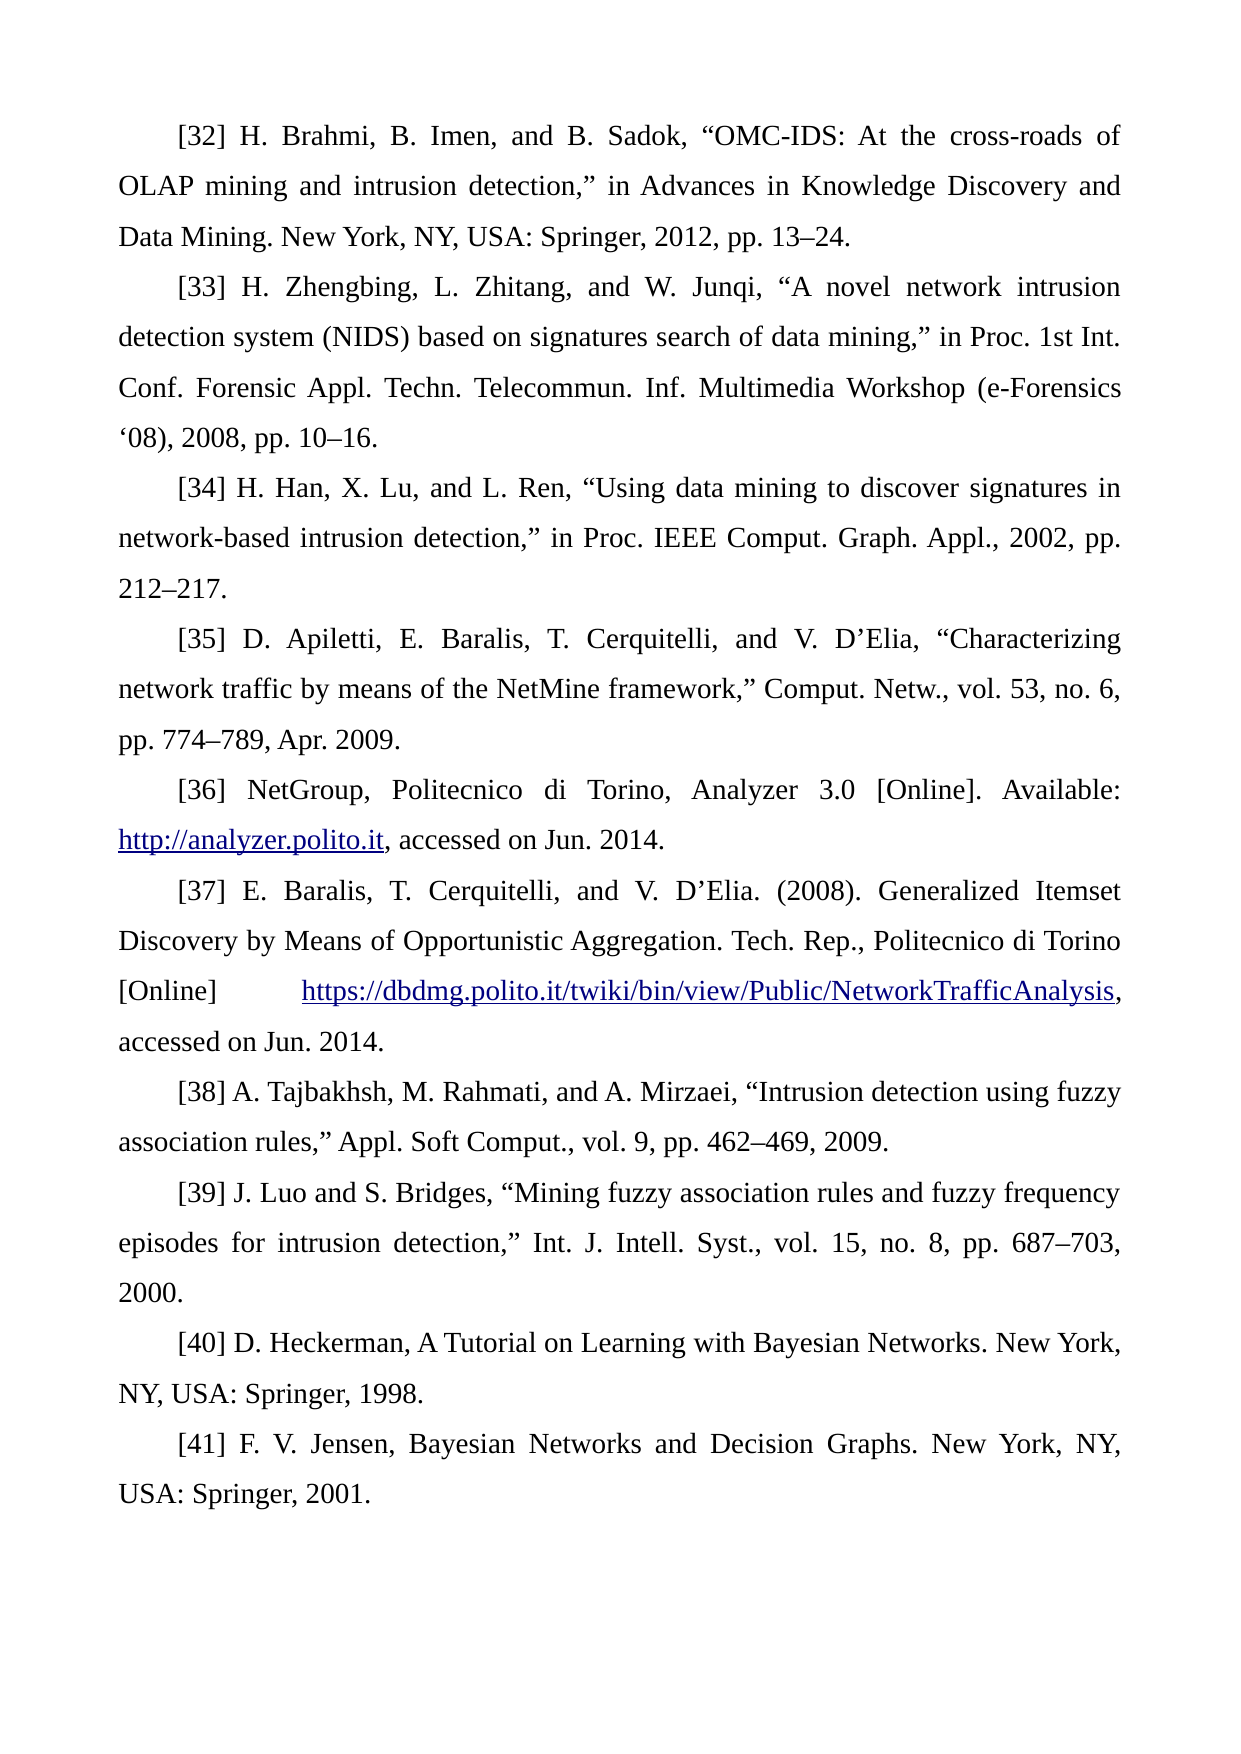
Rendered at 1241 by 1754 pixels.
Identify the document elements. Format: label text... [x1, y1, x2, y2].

text [40] D. Heckerman, A Tutorial on Learning with Bayesian Networks. New York, NY, USA: Springer, 1998. [118, 1326, 1122, 1409]
text [38] A. Tajbakhsh, M. Rahmati, and A. Mirzaei, “Intrusion detection using fuzzy association rules,” Appl. Soft Comput., vol. 9, pp. 462–469, 2009. [118, 1074, 1122, 1158]
text [36] NetGroup, Politecnico di Torino, Analyzer 3.0 [Online]. Available: http://analyzer.polito.it, accessed on Jun. 2014. [118, 772, 1122, 856]
text [34] H. Han, X. Lu, and L. Ren, “Using data mining to discover signatures in network-based intrusion detection,” in Proc. IEEE Comput. Graph. Appl., 2002, pp. 212–217. [118, 470, 1122, 604]
text [32] H. Brahmi, B. Imen, and B. Sadok, “OMC-IDS: At the cross-roads of OLAP mining and intrusion detection,” in Advances in Knowledge Discovery and Data Mining. New York, NY, USA: Springer, 2012, pp. 13–24. [118, 118, 1122, 252]
text [33] H. Zhengbing, L. Zhitang, and W. Junqi, “A novel network intrusion detection system (NIDS) based on signatures search of data mining,” in Proc. 1st Int. Conf. Forensic Appl. Techn. Telecommun. Inf. Multimedia Workshop (e-Forensics ‘08), 2008, pp. 10–16. [118, 269, 1122, 453]
text [41] F. V. Jensen, Bayesian Networks and Decision Graphs. New York, NY, USA: Springer, 2001. [118, 1426, 1122, 1510]
text [39] J. Luo and S. Bridges, “Mining fuzzy association rules and fuzzy frequency episodes for intrusion detection,” Int. J. Intell. Syst., vol. 15, no. 8, pp. 687–703, 2000. [118, 1175, 1122, 1309]
text [37] E. Baralis, T. Cerquitelli, and V. D’Elia. (2008). Generalized Itemset Discovery by Means of Opportunistic Aggregation. Tech. Rep., Politecnico di Torino [Online] https://dbdmg.polito.it/twiki/bin/view/Public/NetworkTrafficAnalysis, accessed on Jun. 2014. [118, 873, 1122, 1057]
text [35] D. Apiletti, E. Baralis, T. Cerquitelli, and V. D’Elia, “Characterizing network traffic by means of the NetMine framework,” Comput. Netw., vol. 53, no. 6, pp. 774–789, Apr. 2009. [118, 621, 1122, 755]
